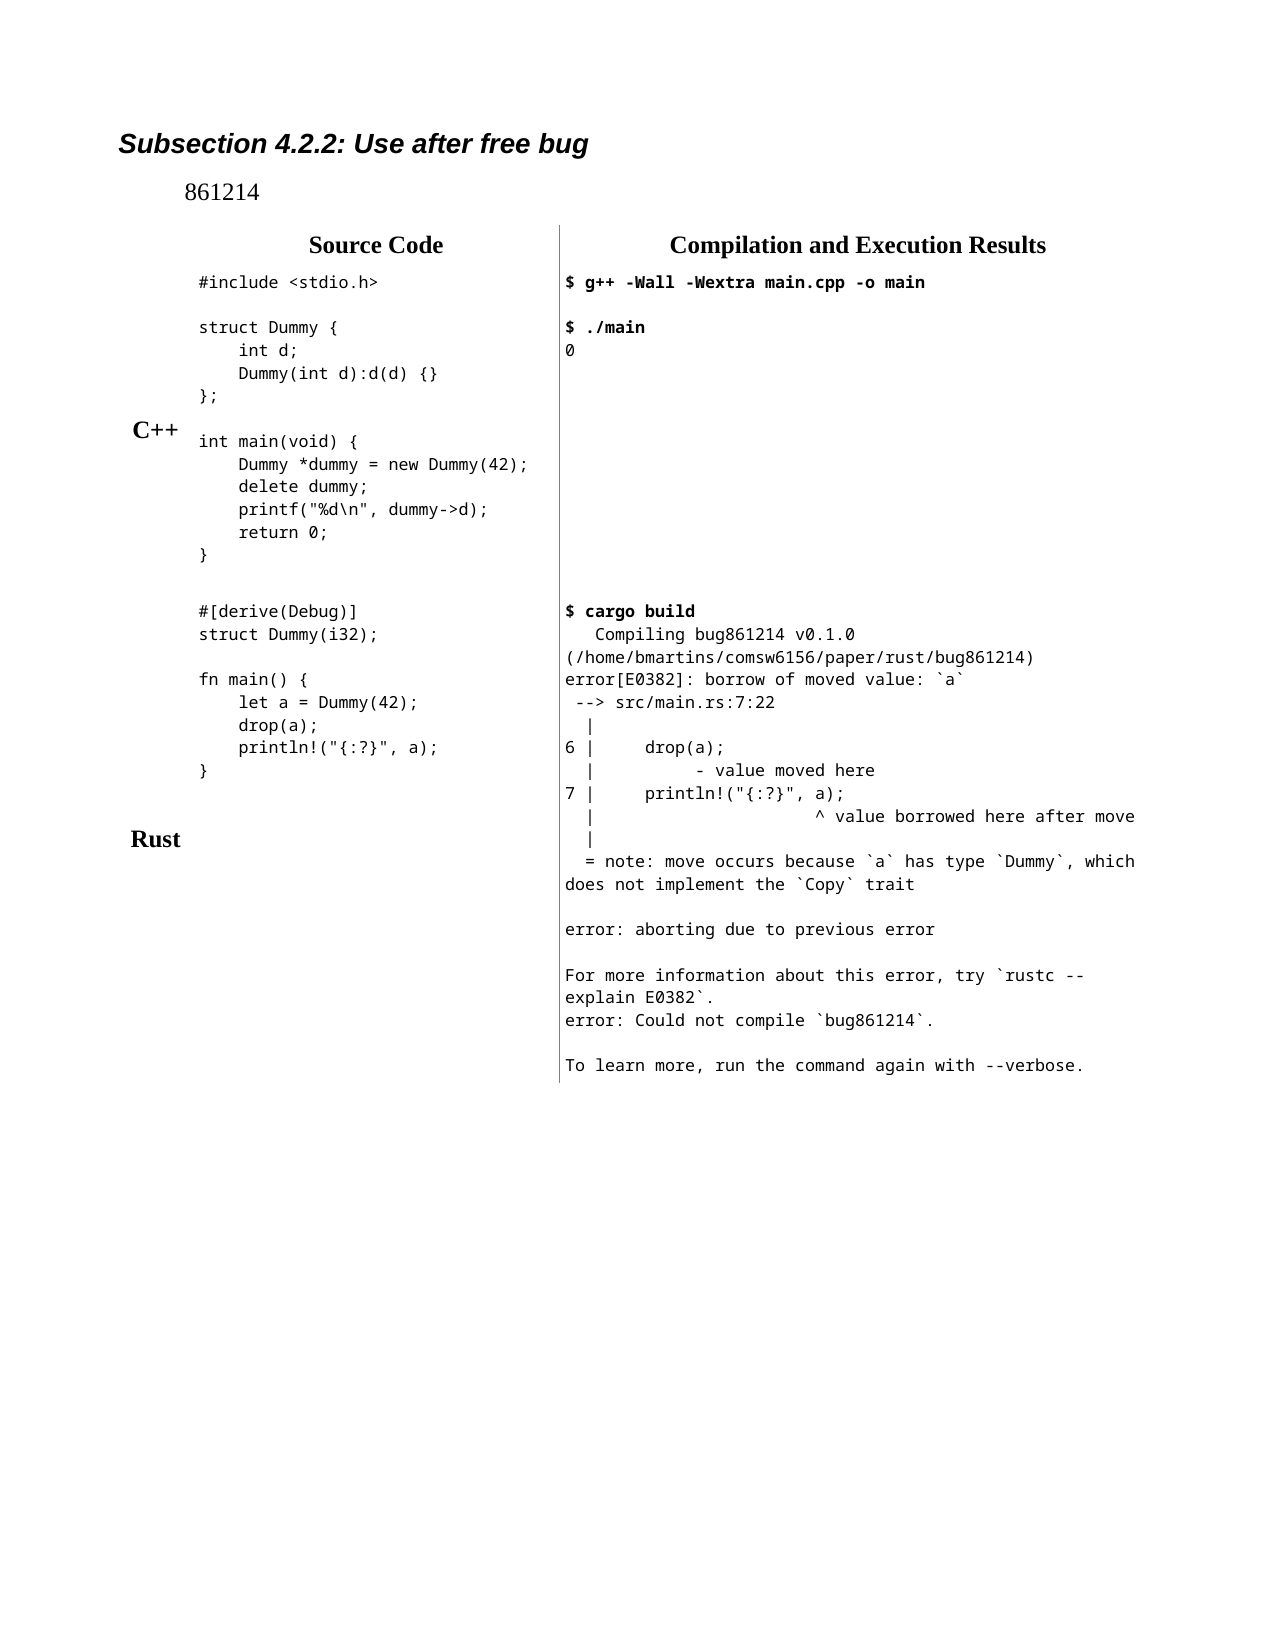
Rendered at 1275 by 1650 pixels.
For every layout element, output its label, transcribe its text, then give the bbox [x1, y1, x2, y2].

table_header Source Code [193, 225, 559, 265]
table_cell $ g++ -Wall -Wextra main.cpp -o main $ ./main 0 [560, 265, 1157, 594]
table_cell $ cargo build Compiling bug861214 v0.1.0 (/home/bmartins/comsw6156/paper/rust/bug861214) error[E0382]: borrow of moved value: `a` --> src/main.rs:7:22 | 6 | drop(a); | - value moved here 7 | println!("{:?}", a); | ^ value borrowed here after move | = note: move occurs because `a` has type `Dummy`, which does not implement the `Copy` trait error: aborting due to previous error For more information about this error, try `rustc --explain E0382`. error: Could not compile `bug861214`. To learn more, run the command again with --verbose. [560, 594, 1157, 1082]
table_cell Rust [118, 594, 193, 1082]
table_cell #[derive(Debug)] struct Dummy(i32); fn main() { let a = Dummy(42); drop(a); println!("{:?}", a); } [193, 594, 559, 1082]
table_cell C++ [118, 265, 193, 594]
subtitle 861214 [118, 177, 1157, 206]
table_header [118, 225, 193, 265]
subtitle Subsection 4.2.2: Use after free bug [118, 127, 1157, 159]
table_header Compilation and Execution Results [560, 225, 1157, 265]
table_cell #include <stdio.h> struct Dummy { int d; Dummy(int d):d(d) {} }; int main(void) { Dummy *dummy = new Dummy(42); delete dummy; printf("%d\n", dummy->d); return 0; } [193, 265, 559, 594]
